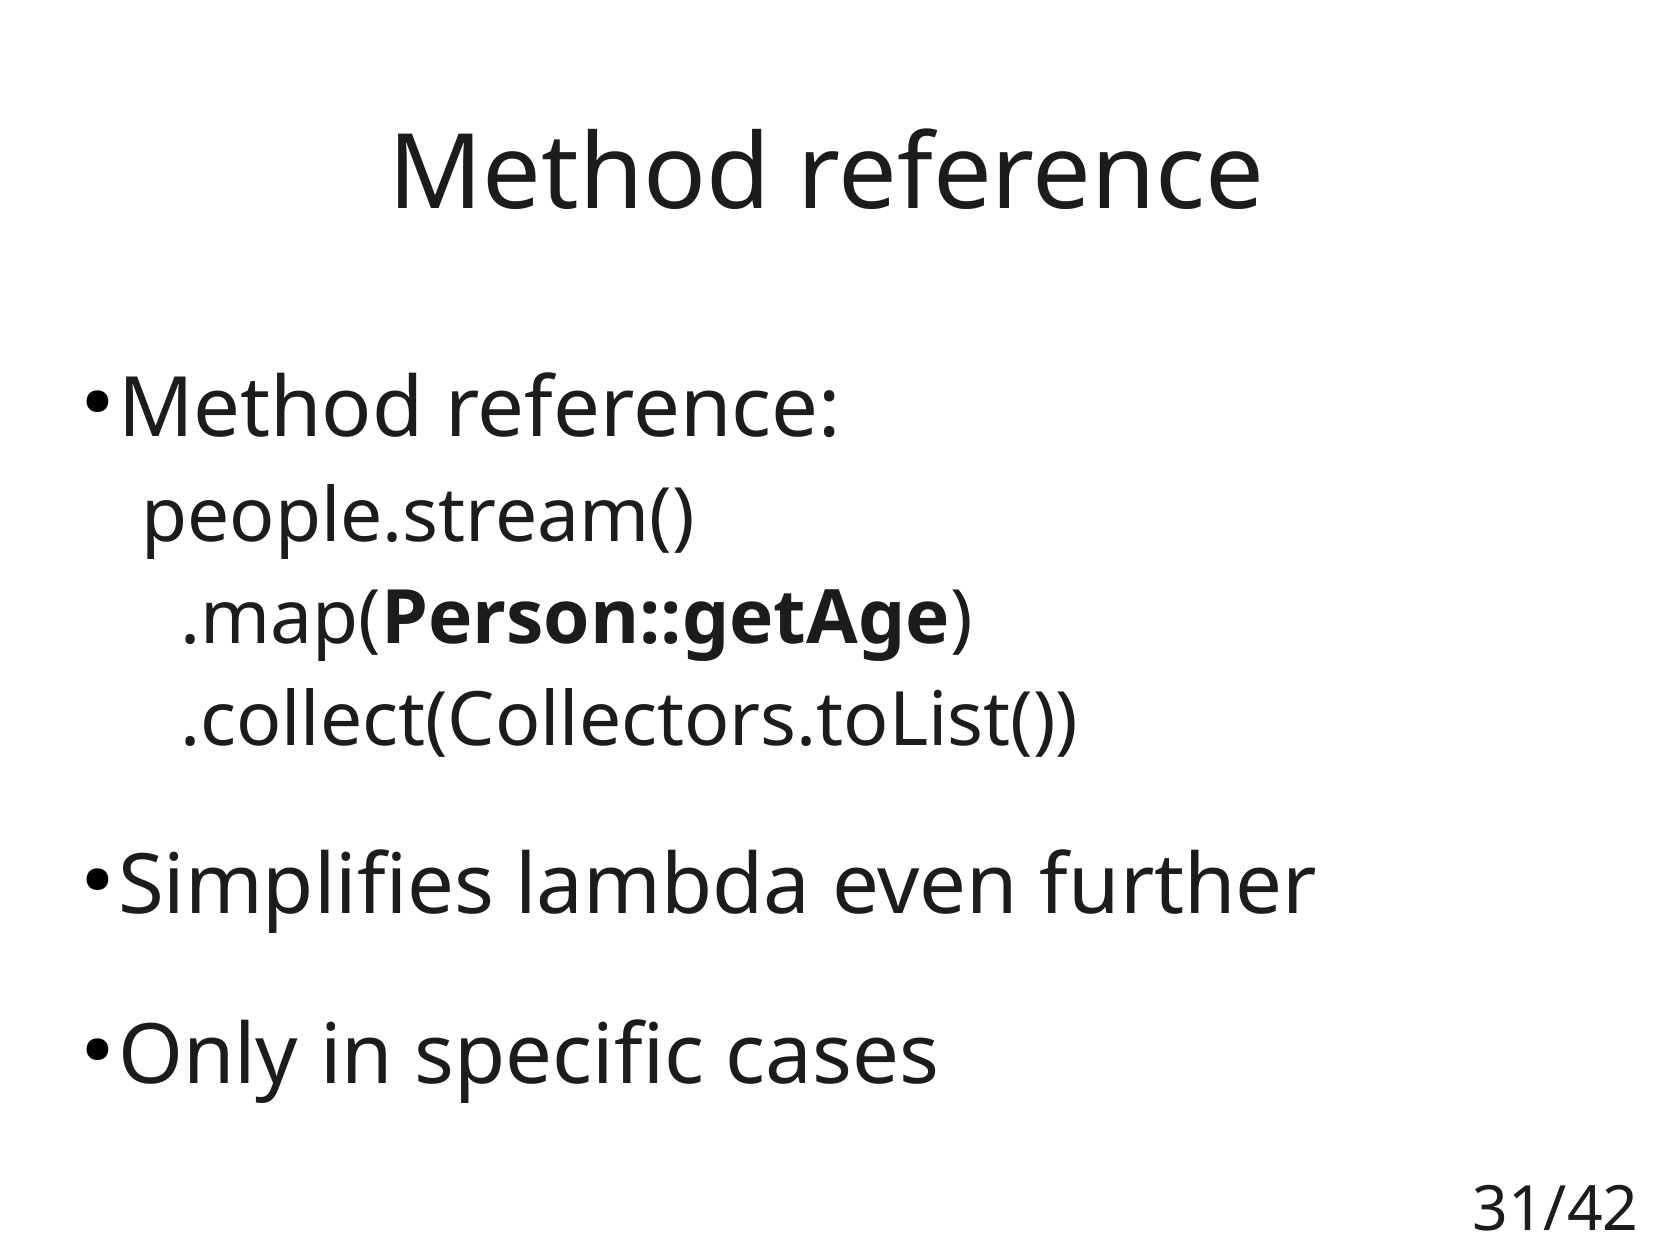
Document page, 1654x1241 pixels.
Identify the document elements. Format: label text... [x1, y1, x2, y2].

subtitle Method reference: people.stream() .map(Person::getAge) .collect(Collectors.toList()) Simplifies lambda even further Only in specific cases [82, 290, 1571, 1109]
title Method reference [82, 64, 1571, 272]
text_box <numer>/42 [1071, 1155, 1654, 1241]
